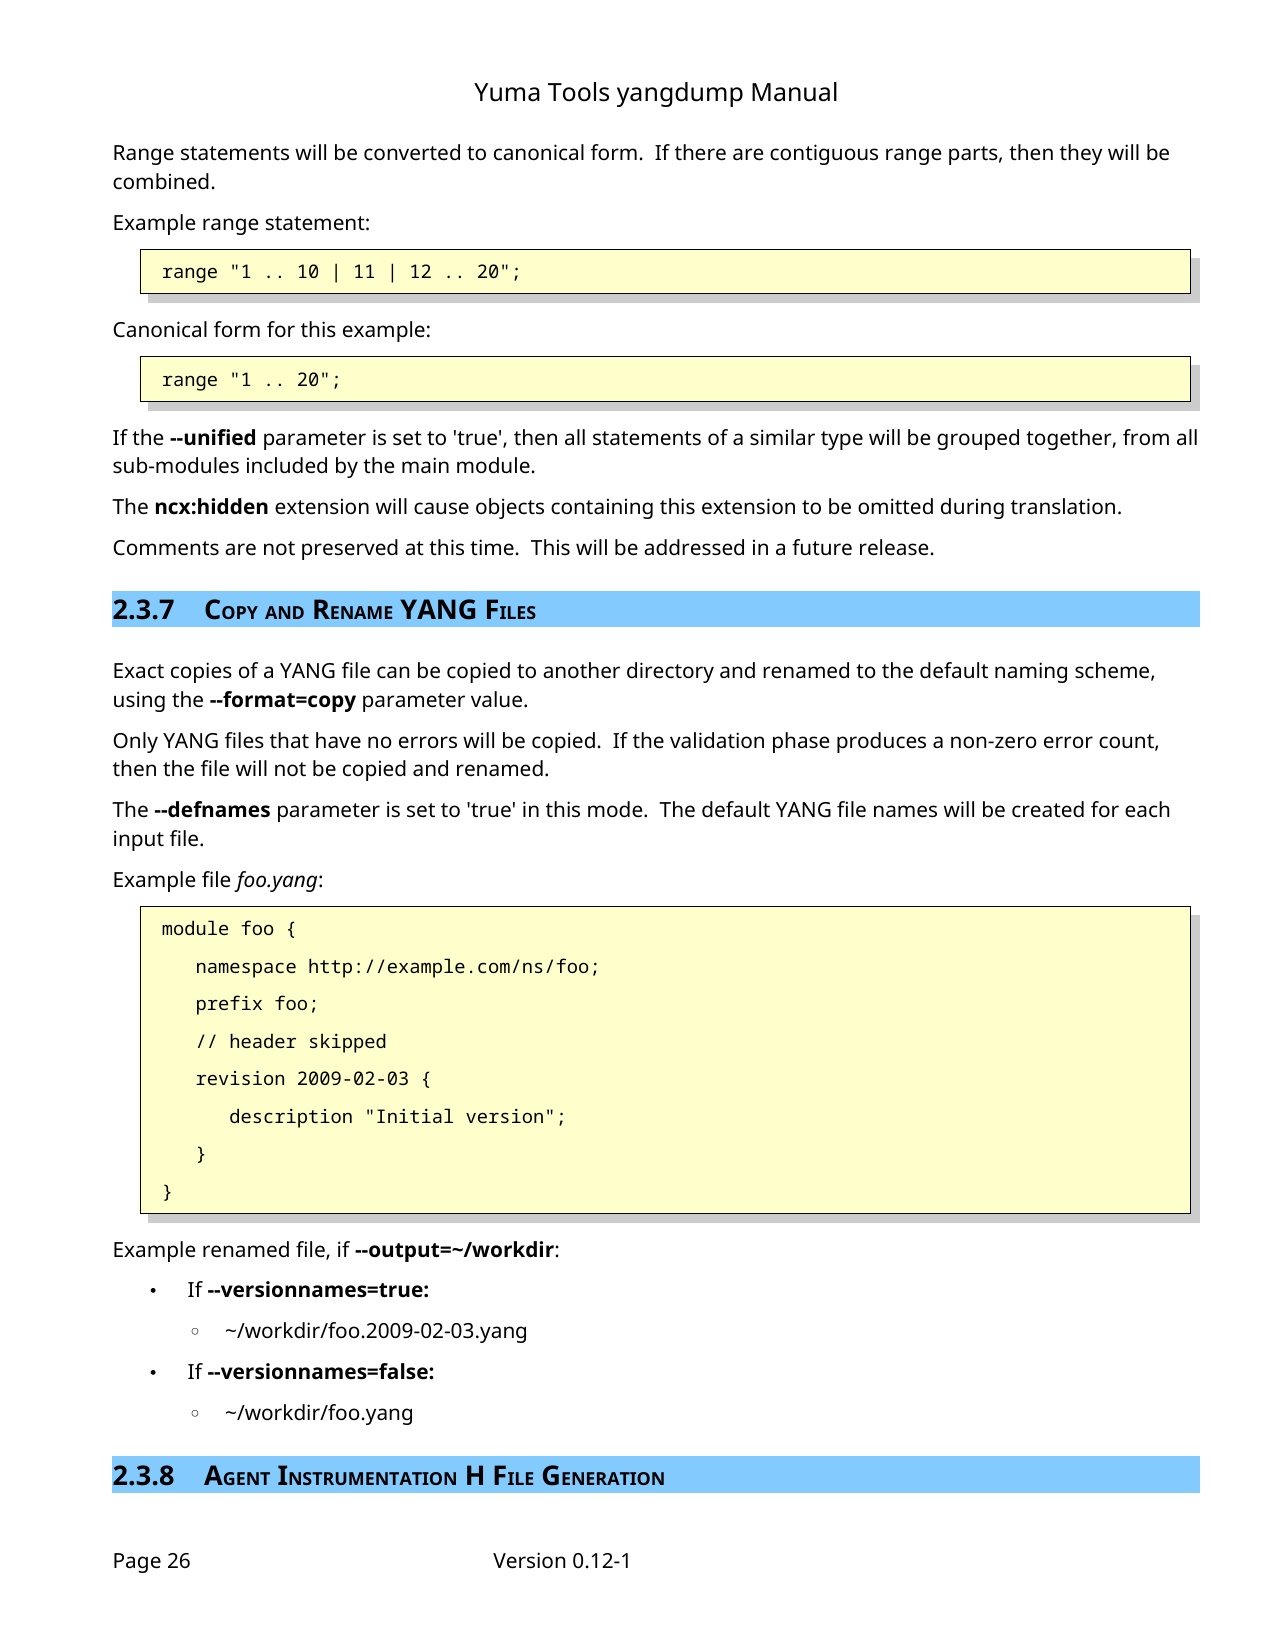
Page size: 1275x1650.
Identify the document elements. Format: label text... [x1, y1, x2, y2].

text Example file foo.yang: [112, 865, 1200, 893]
text } [141, 1168, 1190, 1213]
list ~/workdir/foo.2009-02-03.yang [187, 1317, 1200, 1345]
text The ncx:hidden extension will cause objects containing this extension to be omitted during translation. [112, 492, 1200, 521]
list If --versionnames=false: [150, 1357, 1200, 1386]
text namespace http://example.com/ns/foo; [141, 943, 1190, 979]
text revision 2009-02-03 { [141, 1056, 1190, 1091]
text Range statements will be converted to canonical form. If there are contiguous range parts, then they will be combined. [112, 138, 1200, 195]
text Example renamed file, if --output=~/workdir: [112, 1235, 1200, 1263]
text Comments are not preserved at this time. This will be addressed in a future release. [112, 533, 1200, 561]
text Canonical form for this example: [112, 315, 1200, 344]
list ~/workdir/foo.yang [187, 1398, 1200, 1427]
text description "Initial version"; [141, 1093, 1190, 1129]
text module foo { [141, 907, 1190, 941]
text Example range statement: [112, 208, 1200, 236]
text The --defnames parameter is set to 'true' in this mode. The default YANG file names will be created for each input file. [112, 795, 1200, 852]
subtitle Copy and Rename YANG Files [112, 591, 1200, 627]
text range "1 .. 20"; [141, 357, 1190, 401]
subtitle Agent Instrumentation H File Generation [112, 1456, 1200, 1493]
text Only YANG files that have no errors will be copied. If the validation phase produces a non-zero error count, then the file will not be copied and renamed. [112, 726, 1200, 783]
list If --versionnames=true: [150, 1276, 1200, 1304]
text prefix foo; [141, 981, 1190, 1016]
text } [141, 1131, 1190, 1166]
text // header skipped [141, 1018, 1190, 1054]
text Exact copies of a YANG file can be copied to another directory and renamed to the default naming scheme, using the --format=copy parameter value. [112, 657, 1200, 713]
text If the --unified parameter is set to 'true', then all statements of a similar type will be grouped together, from all sub-modules included by the main module. [112, 423, 1200, 479]
text range "1 .. 10 | 11 | 12 .. 20"; [141, 250, 1190, 293]
